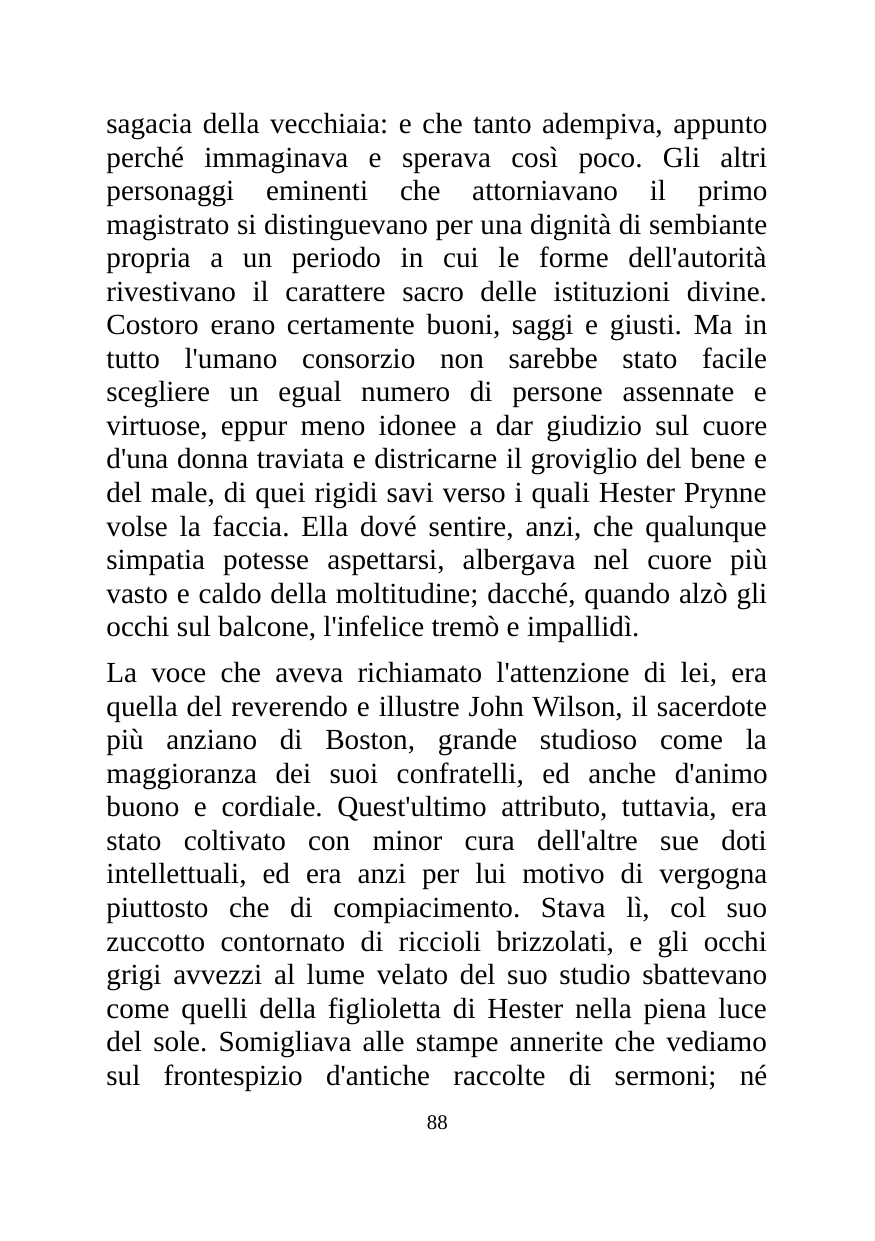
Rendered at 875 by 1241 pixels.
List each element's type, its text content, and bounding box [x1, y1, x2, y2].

text La voce che aveva richiamato l'attenzione di lei, era quella del reverendo e illustre John Wilson, il sacerdote più anziano di Boston, grande studioso come la maggioranza dei suoi confratelli, ed anche d'animo buono e cordiale. Quest'ultimo attributo, tuttavia, era stato coltivato con minor cura dell'altre sue doti intellettuali, ed era anzi per lui motivo di vergogna piuttosto che di compiacimento. Stava lì, col suo zuccotto contornato di riccioli brizzolati, e gli occhi grigi avvezzi al lume velato del suo studio sbattevano come quelli della figlioletta di Hester nella piena luce del sole. Somigliava alle stampe annerite che vediamo sul frontespizio d'antiche raccolte di sermoni; né [106, 655, 768, 1091]
text sagacia della vecchiaia: e che tanto adempiva, appunto perché immaginava e sperava così poco. Gli altri personaggi eminenti che attorniavano il primo magistrato si distinguevano per una dignità di sembiante propria a un periodo in cui le forme dell'autorità rivestivano il carattere sacro delle istituzioni divine. Costoro erano certamente buoni, saggi e giusti. Ma in tutto l'umano consorzio non sarebbe stato facile scegliere un egual numero di persone assennate e virtuose, eppur meno idonee a dar giudizio sul cuore d'una donna traviata e districarne il groviglio del bene e del male, di quei rigidi savi verso i quali Hester Prynne volse la faccia. Ella dové sentire, anzi, che qualunque simpatia potesse aspettarsi, albergava nel cuore più vasto e caldo della moltitudine; dacché, quando alzò gli occhi sul balcone, l'infelice tremò e impallidì. [106, 106, 768, 643]
